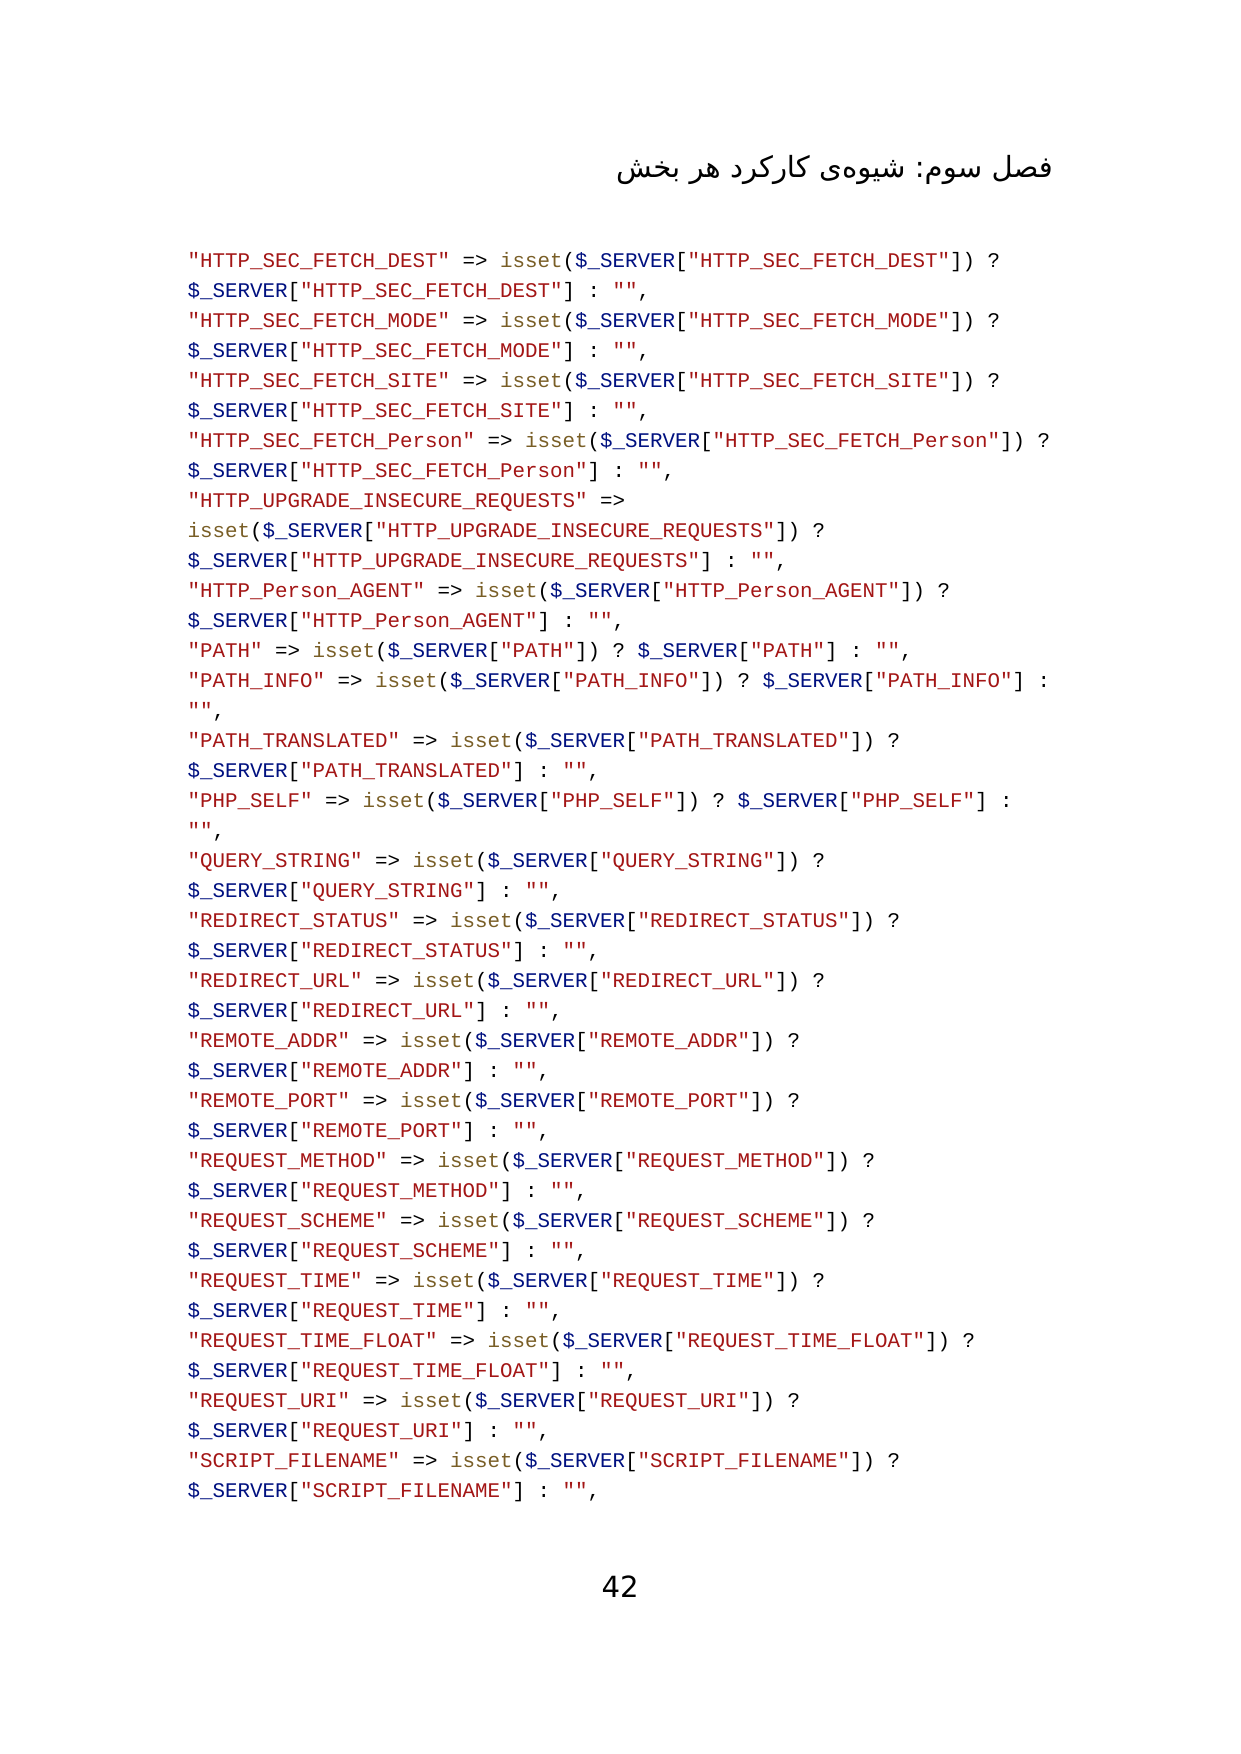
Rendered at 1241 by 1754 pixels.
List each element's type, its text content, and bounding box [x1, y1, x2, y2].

text "QUERY_STRING" => isset($_SERVER["QUERY_STRING"]) ? $_SERVER["QUERY_STRING"] : "", [187, 844, 1053, 904]
text "REQUEST_SCHEME" => isset($_SERVER["REQUEST_SCHEME"]) ? $_SERVER["REQUEST_SCHEME"] : "", [187, 1204, 1053, 1264]
text "PATH_TRANSLATED" => isset($_SERVER["PATH_TRANSLATED"]) ? $_SERVER["PATH_TRANSLATED"] : "", [187, 724, 1053, 784]
text "HTTP_SEC_FETCH_SITE" => isset($_SERVER["HTTP_SEC_FETCH_SITE"]) ? $_SERVER["HTTP_SEC_FETCH_SITE"] : "", [187, 364, 1053, 424]
text "REMOTE_ADDR" => isset($_SERVER["REMOTE_ADDR"]) ? $_SERVER["REMOTE_ADDR"] : "", [187, 1024, 1053, 1084]
text "PATH" => isset($_SERVER["PATH"]) ? $_SERVER["PATH"] : "", [187, 634, 1053, 664]
text "HTTP_SEC_FETCH_MODE" => isset($_SERVER["HTTP_SEC_FETCH_MODE"]) ? $_SERVER["HTTP_SEC_FETCH_MODE"] : "", [187, 304, 1053, 364]
text "PATH_INFO" => isset($_SERVER["PATH_INFO"]) ? $_SERVER["PATH_INFO"] : "", [187, 664, 1053, 724]
text "HTTP_Person_AGENT" => isset($_SERVER["HTTP_Person_AGENT"]) ? $_SERVER["HTTP_Person_AGENT"] : "", [187, 574, 1053, 634]
text "SCRIPT_FILENAME" => isset($_SERVER["SCRIPT_FILENAME"]) ? $_SERVER["SCRIPT_FILENAME"] : "", [187, 1444, 1053, 1504]
text "REMOTE_PORT" => isset($_SERVER["REMOTE_PORT"]) ? $_SERVER["REMOTE_PORT"] : "", [187, 1084, 1053, 1144]
text "PHP_SELF" => isset($_SERVER["PHP_SELF"]) ? $_SERVER["PHP_SELF"] : "", [187, 784, 1053, 844]
text "REDIRECT_URL" => isset($_SERVER["REDIRECT_URL"]) ? $_SERVER["REDIRECT_URL"] : "", [187, 964, 1053, 1024]
text "REQUEST_METHOD" => isset($_SERVER["REQUEST_METHOD"]) ? $_SERVER["REQUEST_METHOD"] : "", [187, 1144, 1053, 1204]
text "HTTP_SEC_FETCH_DEST" => isset($_SERVER["HTTP_SEC_FETCH_DEST"]) ? $_SERVER["HTTP_SEC_FETCH_DEST"] : "", [187, 244, 1053, 304]
text "HTTP_SEC_FETCH_Person" => isset($_SERVER["HTTP_SEC_FETCH_Person"]) ? $_SERVER["HTTP_SEC_FETCH_Person"] : "", [187, 424, 1053, 484]
text "REQUEST_URI" => isset($_SERVER["REQUEST_URI"]) ? $_SERVER["REQUEST_URI"] : "", [187, 1384, 1053, 1444]
text "REQUEST_TIME_FLOAT" => isset($_SERVER["REQUEST_TIME_FLOAT"]) ? $_SERVER["REQUEST_TIME_FLOAT"] : "", [187, 1324, 1053, 1384]
text "REDIRECT_STATUS" => isset($_SERVER["REDIRECT_STATUS"]) ? $_SERVER["REDIRECT_STATUS"] : "", [187, 904, 1053, 964]
text "HTTP_UPGRADE_INSECURE_REQUESTS" => isset($_SERVER["HTTP_UPGRADE_INSECURE_REQUESTS"]) ? $_SERVER["HTTP_UPGRADE_INSECURE_REQUESTS"] : "", [187, 484, 1053, 574]
text "REQUEST_TIME" => isset($_SERVER["REQUEST_TIME"]) ? $_SERVER["REQUEST_TIME"] : "", [187, 1264, 1053, 1324]
